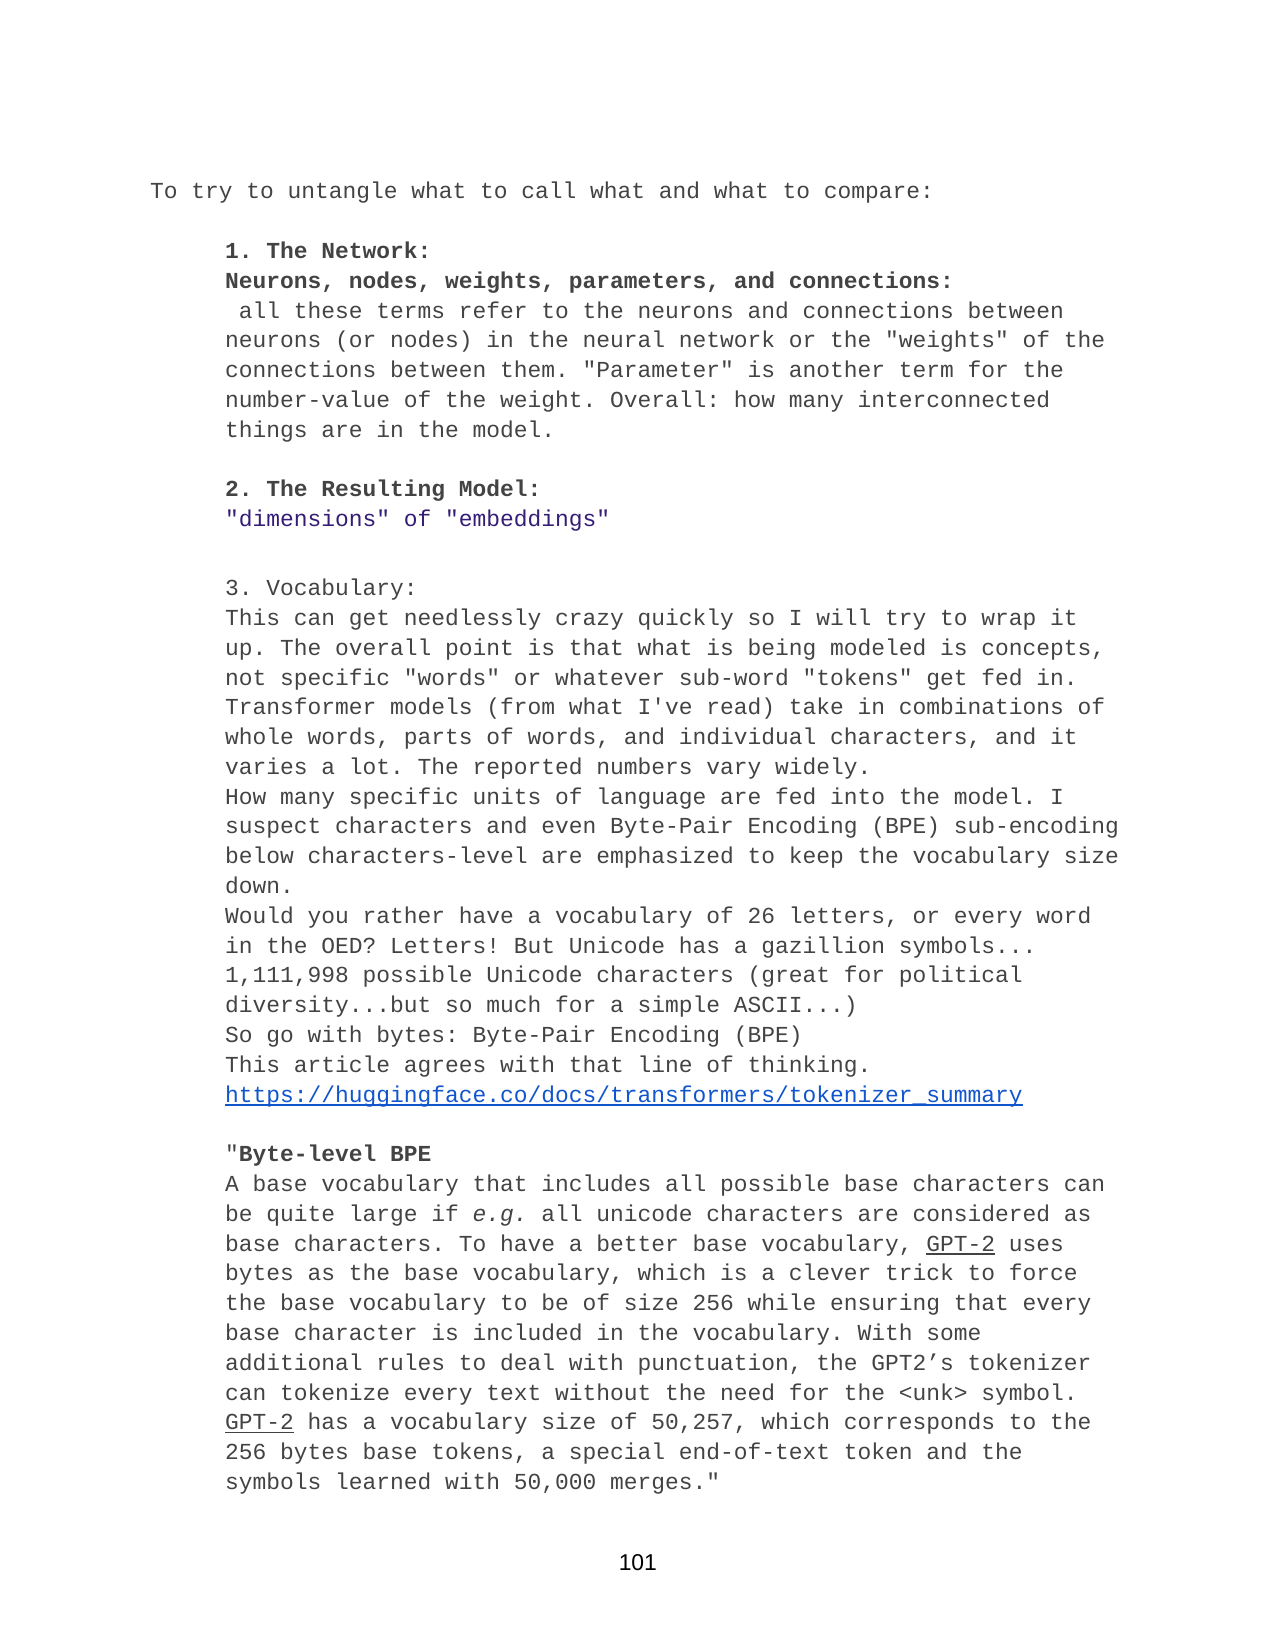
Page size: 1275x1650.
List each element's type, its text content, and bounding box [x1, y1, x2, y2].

text 3. Vocabulary: [225, 576, 1125, 602]
text https://huggingface.co/docs/transformers/tokenizer_summary [225, 1083, 1125, 1109]
text 1,111,998 possible Unicode characters (great for political diversity...but so much for a simple ASCII...) [225, 964, 1125, 1019]
text 2. The Resulting Model: [225, 478, 1125, 504]
text How many specific units of language are fed into the model. I suspect characters and even Byte-Pair Encoding (BPE) sub-encoding below characters-level are emphasized to keep the vocabulary size down. [225, 785, 1125, 900]
text Would you rather have a vocabulary of 26 letters, or every word in the OED? Letters! But Unicode has a gazillion symbols... [225, 904, 1125, 960]
text Neurons, nodes, weights, parameters, and connections: [225, 269, 1125, 295]
text 1. The Network: [225, 239, 1125, 265]
text "Byte-level BPE [225, 1142, 1125, 1168]
text So go with bytes: Byte-Pair Encoding (BPE) [225, 1023, 1125, 1049]
text This can get needlessly crazy quickly so I will try to wrap it up. The overall point is that what is being modeled is concepts, not specific "words" or whatever sub-word "tokens" get fed in. Transformer models (from what I've read) take in combinations of whole words, parts of words, and individual characters, and it varies a lot. The reported numbers vary widely. [225, 606, 1125, 781]
text A base vocabulary that includes all possible base characters can be quite large if e.g. all unicode characters are considered as base characters. To have a better base vocabulary, GPT-2 uses bytes as the base vocabulary, which is a clever trick to force the base vocabulary to be of size 256 while ensuring that every base character is included in the vocabulary. With some additional rules to deal with punctuation, the GPT2’s tokenizer can tokenize every text without the need for the <unk> symbol. GPT-2 has a vocabulary size of 50,257, which corresponds to the 256 bytes base tokens, a special end-of-text token and the symbols learned with 50,000 merges." [225, 1172, 1125, 1496]
text "dimensions" of "embeddings" [225, 507, 1125, 533]
text This article agrees with that line of thinking. [225, 1053, 1125, 1079]
text To try to untangle what to call what and what to compare: [150, 180, 1125, 206]
text all these terms refer to the neurons and connections between neurons (or nodes) in the neural network or the "weights" of the connections between them. "Parameter" is another term for the number-value of the weight. Overall: how many interconnected things are in the model. [225, 299, 1125, 444]
